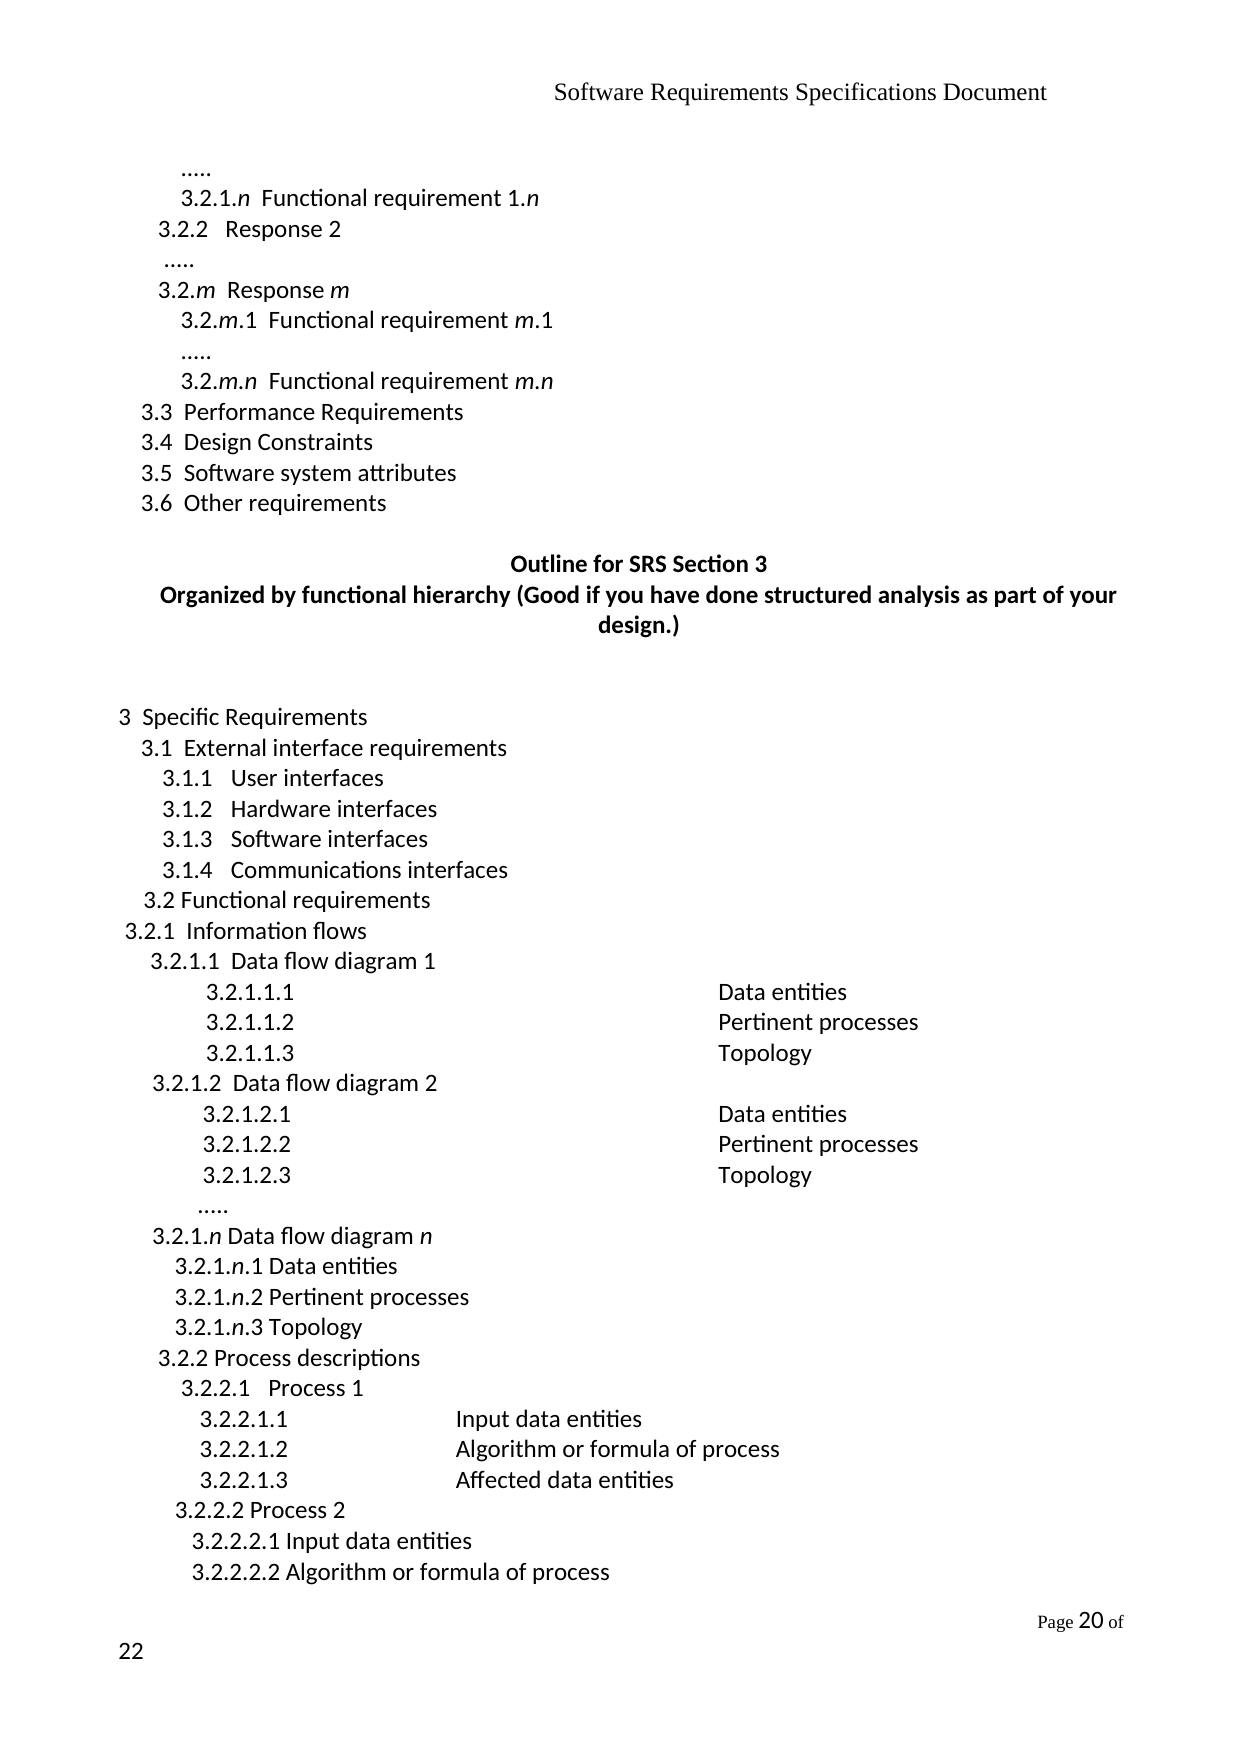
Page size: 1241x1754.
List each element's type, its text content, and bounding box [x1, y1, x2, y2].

list Algorithm or formula of process [199, 1434, 1159, 1464]
list Input data entities [199, 1403, 1159, 1434]
text 3.2.1 Information flows [124, 915, 1159, 945]
text Outline for SRS Section 3 [118, 548, 1159, 579]
list Functional requirements [143, 884, 1159, 915]
list Data entities [206, 976, 1047, 1006]
text 3.2.2.2.2 Algorithm or formula of process [146, 1556, 1159, 1586]
text ..... [118, 152, 1159, 182]
text 3.2.1.n.2 Pertinent processes [174, 1281, 1047, 1312]
list Hardware interfaces [162, 793, 1159, 823]
text Organized by functional hierarchy (Good if you have done structured analysis as part of your design.) [118, 579, 1159, 640]
list Software interfaces [162, 823, 1159, 854]
text 3.3 Performance Requirements [118, 396, 1159, 426]
text 3.2.2.2 Process 2 [146, 1495, 1159, 1525]
list Topology [206, 1037, 1047, 1067]
list Process 1 [181, 1373, 1159, 1403]
text 3.2.1.n Functional requirement 1.n [118, 182, 1159, 213]
list Topology [202, 1159, 1047, 1189]
text 3.2.1.2 Data flow diagram 2 [146, 1067, 1047, 1098]
list Pertinent processes [202, 1128, 1047, 1159]
text ..... [118, 335, 1159, 365]
text 3.2.1.n.3 Topology [174, 1312, 1047, 1342]
text 3 Specific Requirements [118, 701, 1159, 732]
list Affected data entities [199, 1464, 1159, 1495]
text 3.6 Other requirements [118, 487, 1159, 518]
text 3.5 Software system attributes [118, 457, 1159, 487]
text 3.1 External interface requirements [118, 732, 1159, 762]
text 3.2.1.n Data flow diagram n [146, 1220, 1047, 1251]
list Data entities [202, 1098, 1047, 1128]
text ..... [118, 243, 1159, 274]
text 3.2.2 Process descriptions [118, 1342, 1159, 1373]
list Pertinent processes [206, 1006, 1047, 1037]
text 3.2.2 Response 2 [118, 213, 1159, 243]
text 3.2.1.n.1 Data entities [174, 1251, 1047, 1281]
text 3.4 Design Constraints [118, 426, 1159, 457]
text 3.2.2.2.1 Input data entities [146, 1525, 1159, 1556]
list Communications interfaces [162, 854, 1159, 884]
text 3.2.m.1 Functional requirement m.1 [118, 304, 1047, 335]
text 3.2.m Response m [118, 274, 1159, 304]
text 3.2.1.1 Data flow diagram 1 [127, 945, 1047, 976]
text ..... [118, 1189, 1159, 1220]
list User interfaces [162, 762, 1159, 793]
text 3.2.m.n Functional requirement m.n [118, 365, 1159, 396]
